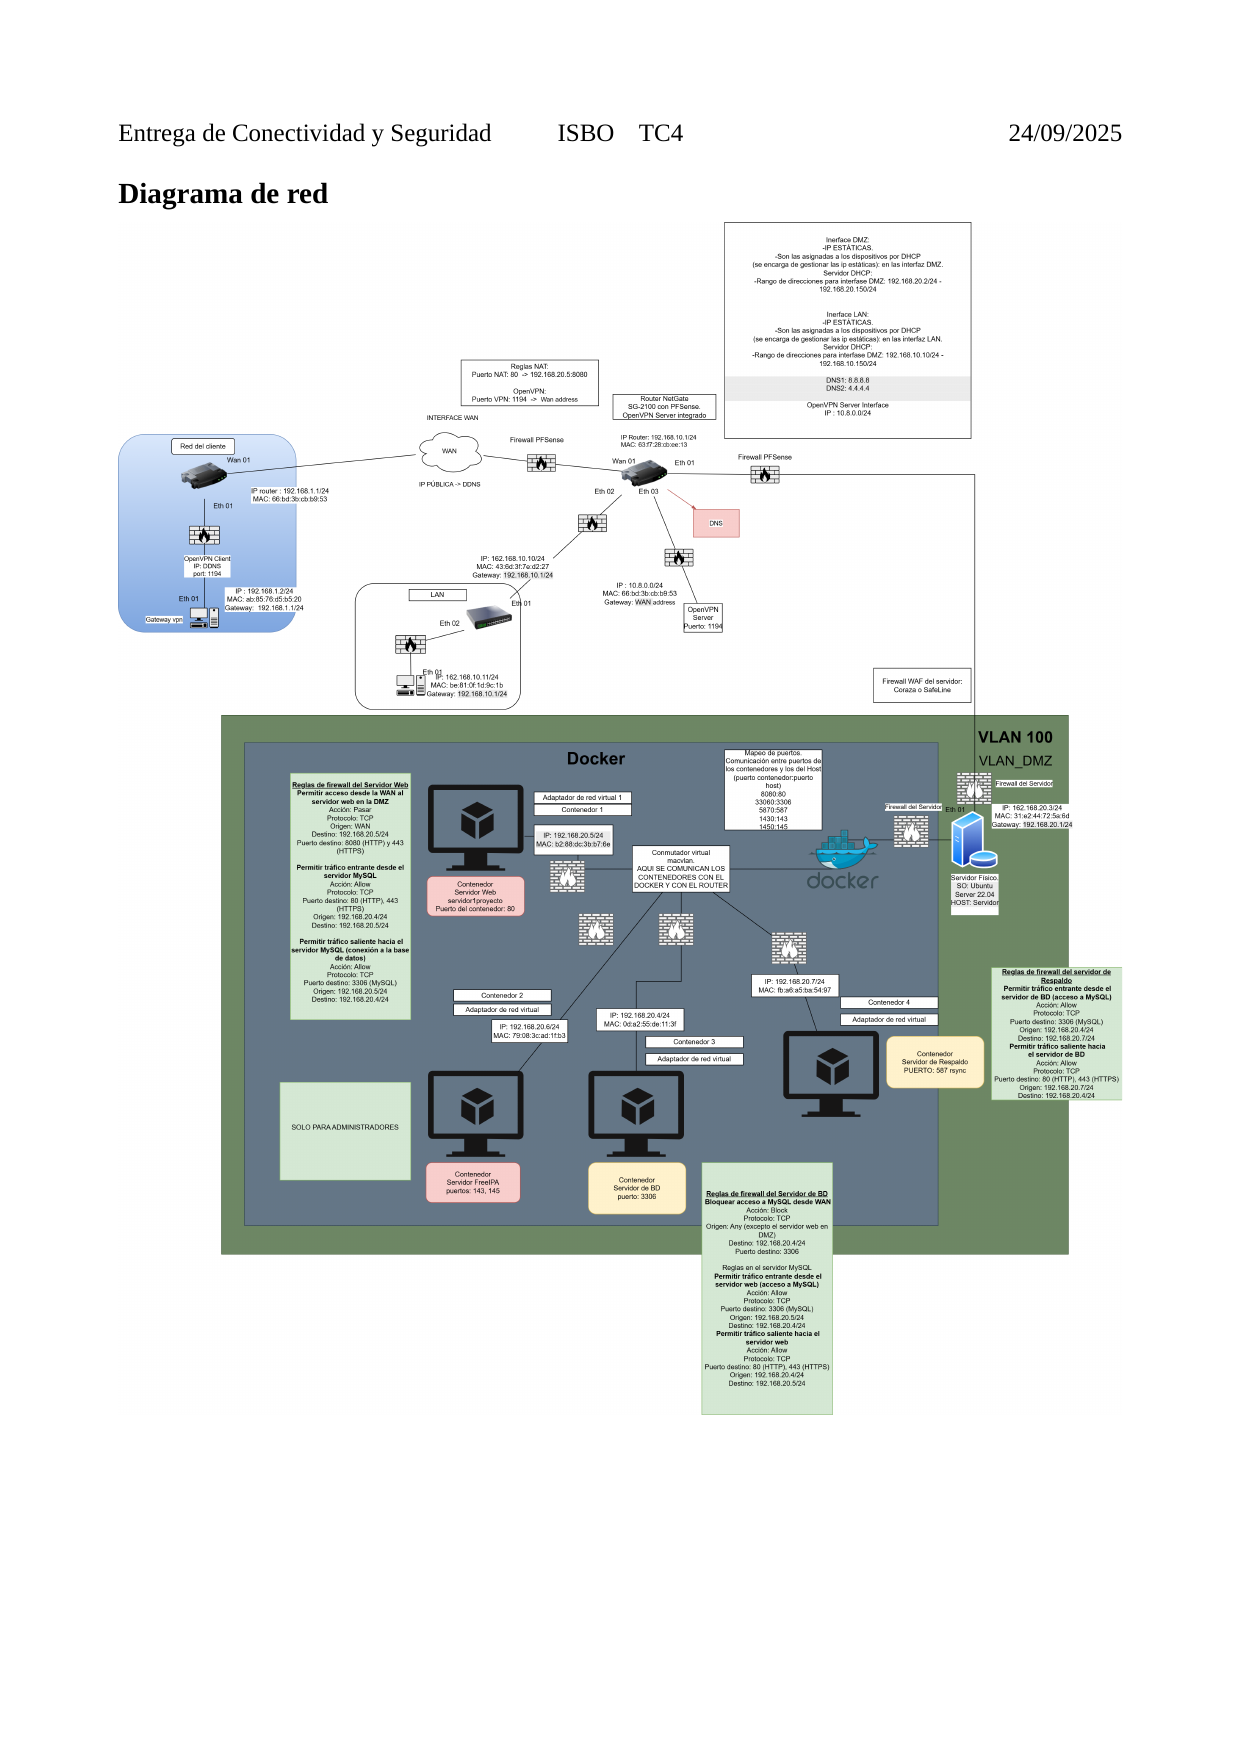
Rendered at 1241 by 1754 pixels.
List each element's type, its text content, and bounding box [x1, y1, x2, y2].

picture [118, 222, 1123, 1415]
text Diagrama de red [118, 176, 1122, 210]
